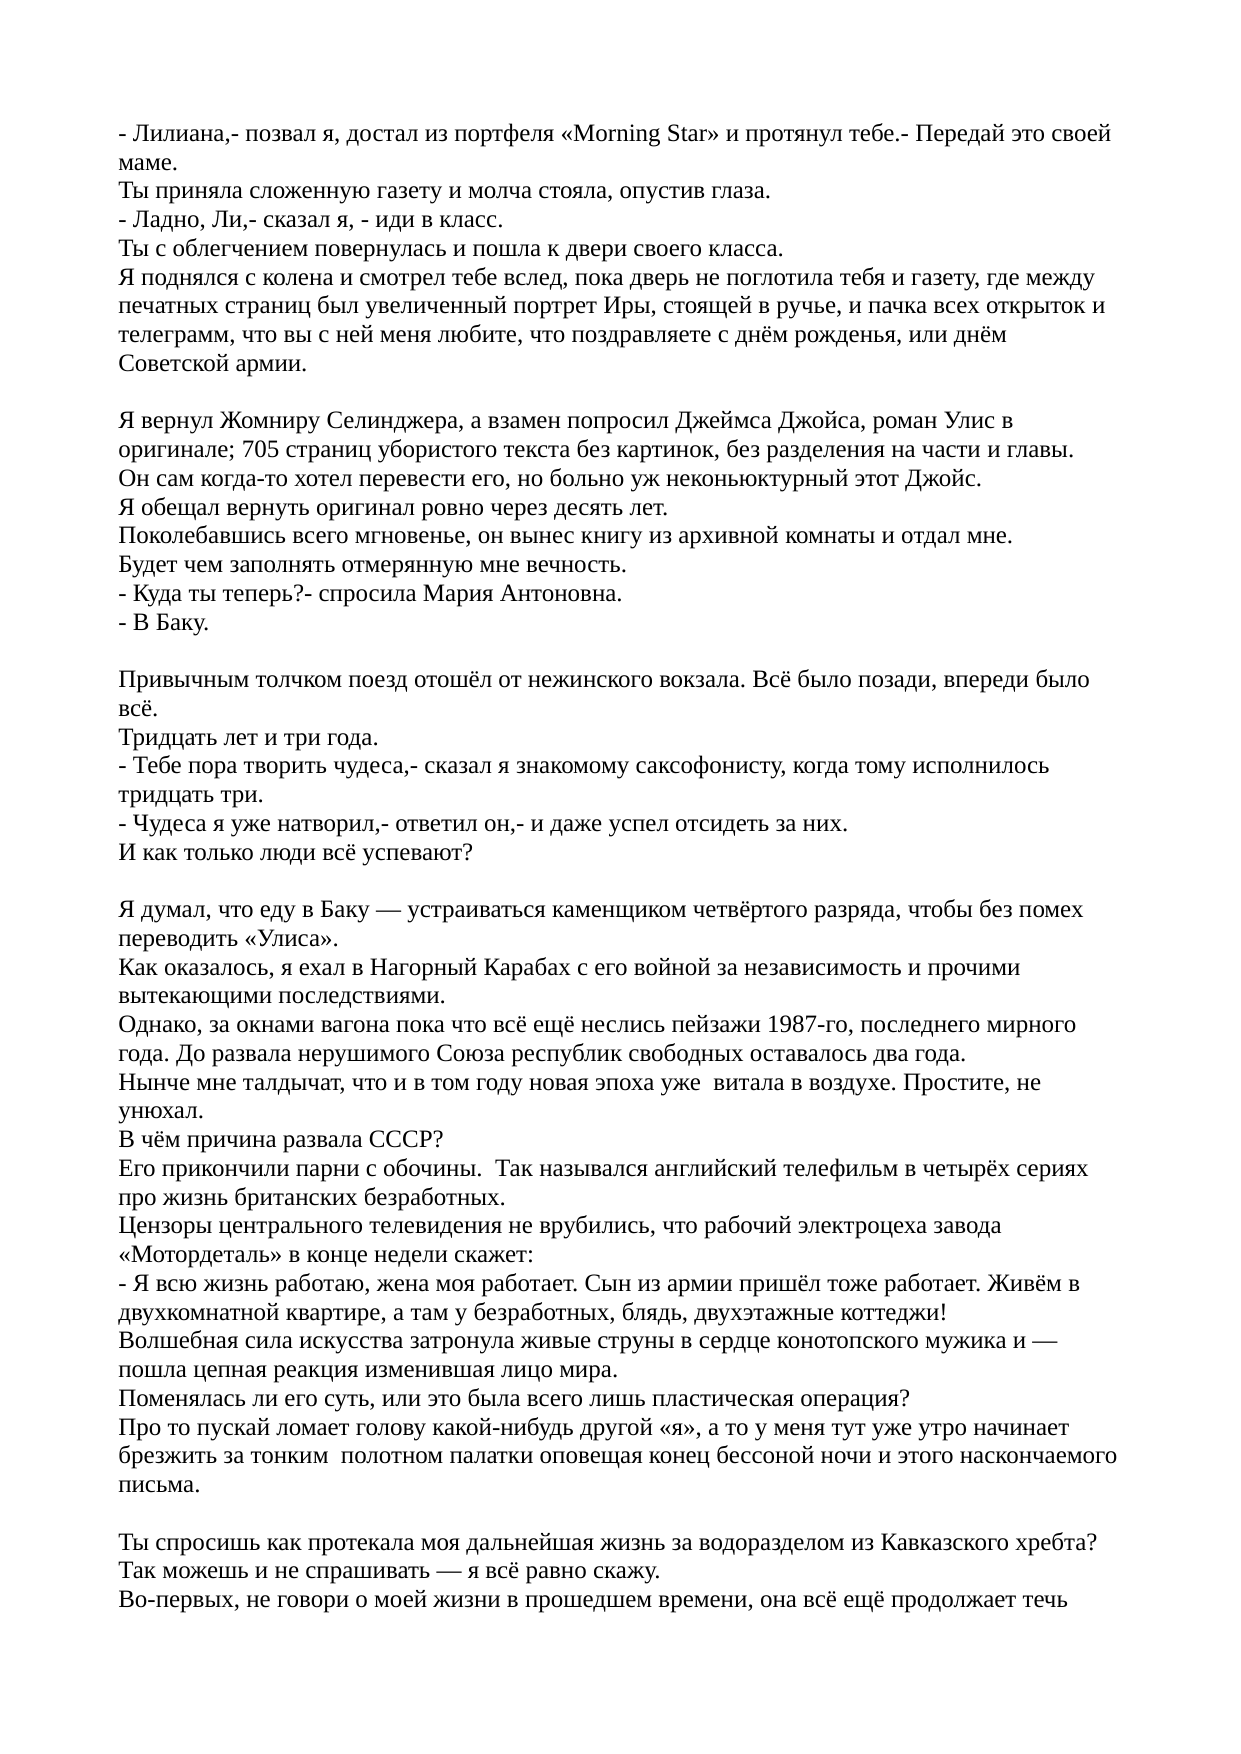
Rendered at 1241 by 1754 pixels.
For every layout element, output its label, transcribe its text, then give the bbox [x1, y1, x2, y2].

text - Лилиана,- позвал я, достал из портфеля «Morning Star» и протянул тебе.- Передай это своей маме. [118, 118, 1122, 176]
text Ты приняла сложенную газету и молча стояла, опустив глаза. [118, 176, 1122, 204]
text - Ладно, Ли,- сказал я, - иди в класс. [118, 204, 1122, 233]
text Поколебавшись всего мгновенье, он вынес книгу из архивной комнаты и отдал мне. [118, 521, 1122, 549]
text Привычным толчком поезд отошёл от нежинского вокзала. Всё было позади, впереди было всё. [118, 664, 1122, 722]
text Цензоры центрального телевидения не врубились, что рабочий электроцеха завода «Мотордеталь» в конце недели скажет: [118, 1211, 1122, 1268]
text Тридцать лет и три года. [118, 722, 1122, 751]
text - В Баку. [118, 607, 1122, 636]
text Я думал, что еду в Баку — устраиваться каменщиком четвёртого разряда, чтобы без помех переводить «Улиса». [118, 894, 1122, 952]
text В чём причина развала СССР? [118, 1124, 1122, 1153]
text Я поднялся с колена и смотрел тебе вслед, пока дверь не поглотила тебя и газету, где между печатных страниц был увеличенный портрет Иры, стоящей в ручье, и пачка всех открыток и телеграмм, что вы с ней меня любите, что поздравляете с днём рожденья, или днём Советской армии. [118, 262, 1122, 377]
text Волшебная сила искусства затронула живые струны в сердце конотопского мужика и — пошла цепная реакция изменившая лицо мира. [118, 1326, 1122, 1383]
text - Я всю жизнь работаю, жена моя работает. Сын из армии пришёл тоже работает. Живём в двухкомнатной квартире, а там у безработных, блядь, двухэтажные коттеджи! [118, 1268, 1122, 1326]
text Его прикончили парни с обочины. Так назывался английский телефильм в четырёх сериях про жизнь британских безработных. [118, 1153, 1122, 1211]
text И как только люди всё успевают? [118, 837, 1122, 866]
text Ты с облегчением повернулась и пошла к двери своего класса. [118, 233, 1122, 262]
text Нынче мне талдычат, что и в том году новая эпоха уже витала в воздухе. Простите, не унюхал. [118, 1067, 1122, 1124]
text - Тебе пора творить чудеса,- сказал я знакомому саксофонисту, когда тому исполнилось тридцать три. [118, 751, 1122, 808]
text Как оказалось, я ехал в Нагорный Карабах с его войной за независимость и прочими вытекающими последствиями. [118, 952, 1122, 1009]
text Во-первых, не говори о моей жизни в прошедшем времени, она всё ещё продолжает течь [118, 1584, 1122, 1613]
text Я вернул Жомниру Селинджера, а взамен попросил Джеймса Джойса, роман Улис в оригинале; 705 страниц убористого текста без картинок, без разделения на части и главы. [118, 406, 1122, 463]
text Он сам когда-то хотел перевести его, но больно уж неконьюктурный этот Джойс. [118, 463, 1122, 492]
text Будет чем заполнять отмерянную мне вечность. [118, 549, 1122, 578]
text Так можешь и не спрашивать — я всё равно скажу. [118, 1556, 1122, 1584]
text - Чудеса я уже натворил,- ответил он,- и даже успел отсидеть за них. [118, 808, 1122, 837]
text Поменялась ли его суть, или это была всего лишь пластическая операция? [118, 1383, 1122, 1412]
text - Куда ты теперь?- спросила Мария Антоновна. [118, 578, 1122, 607]
text Я обещал вернуть оригинал ровно через десять лет. [118, 492, 1122, 521]
text Про то пускай ломает голову какой-нибудь другой «я», а то у меня тут уже утро начинает брезжить за тонким полотном палатки оповещая конец бессоной ночи и этого наскончаемого письма. [118, 1412, 1122, 1498]
text Однако, за окнами вагона пока что всё ещё неслись пейзажи 1987-го, последнего мирного года. До развала нерушимого Союза республик свободных оставалось два года. [118, 1009, 1122, 1067]
text Ты спросишь как протекала моя дальнейшая жизнь за водоразделом из Кавказского хребта? [118, 1527, 1122, 1556]
